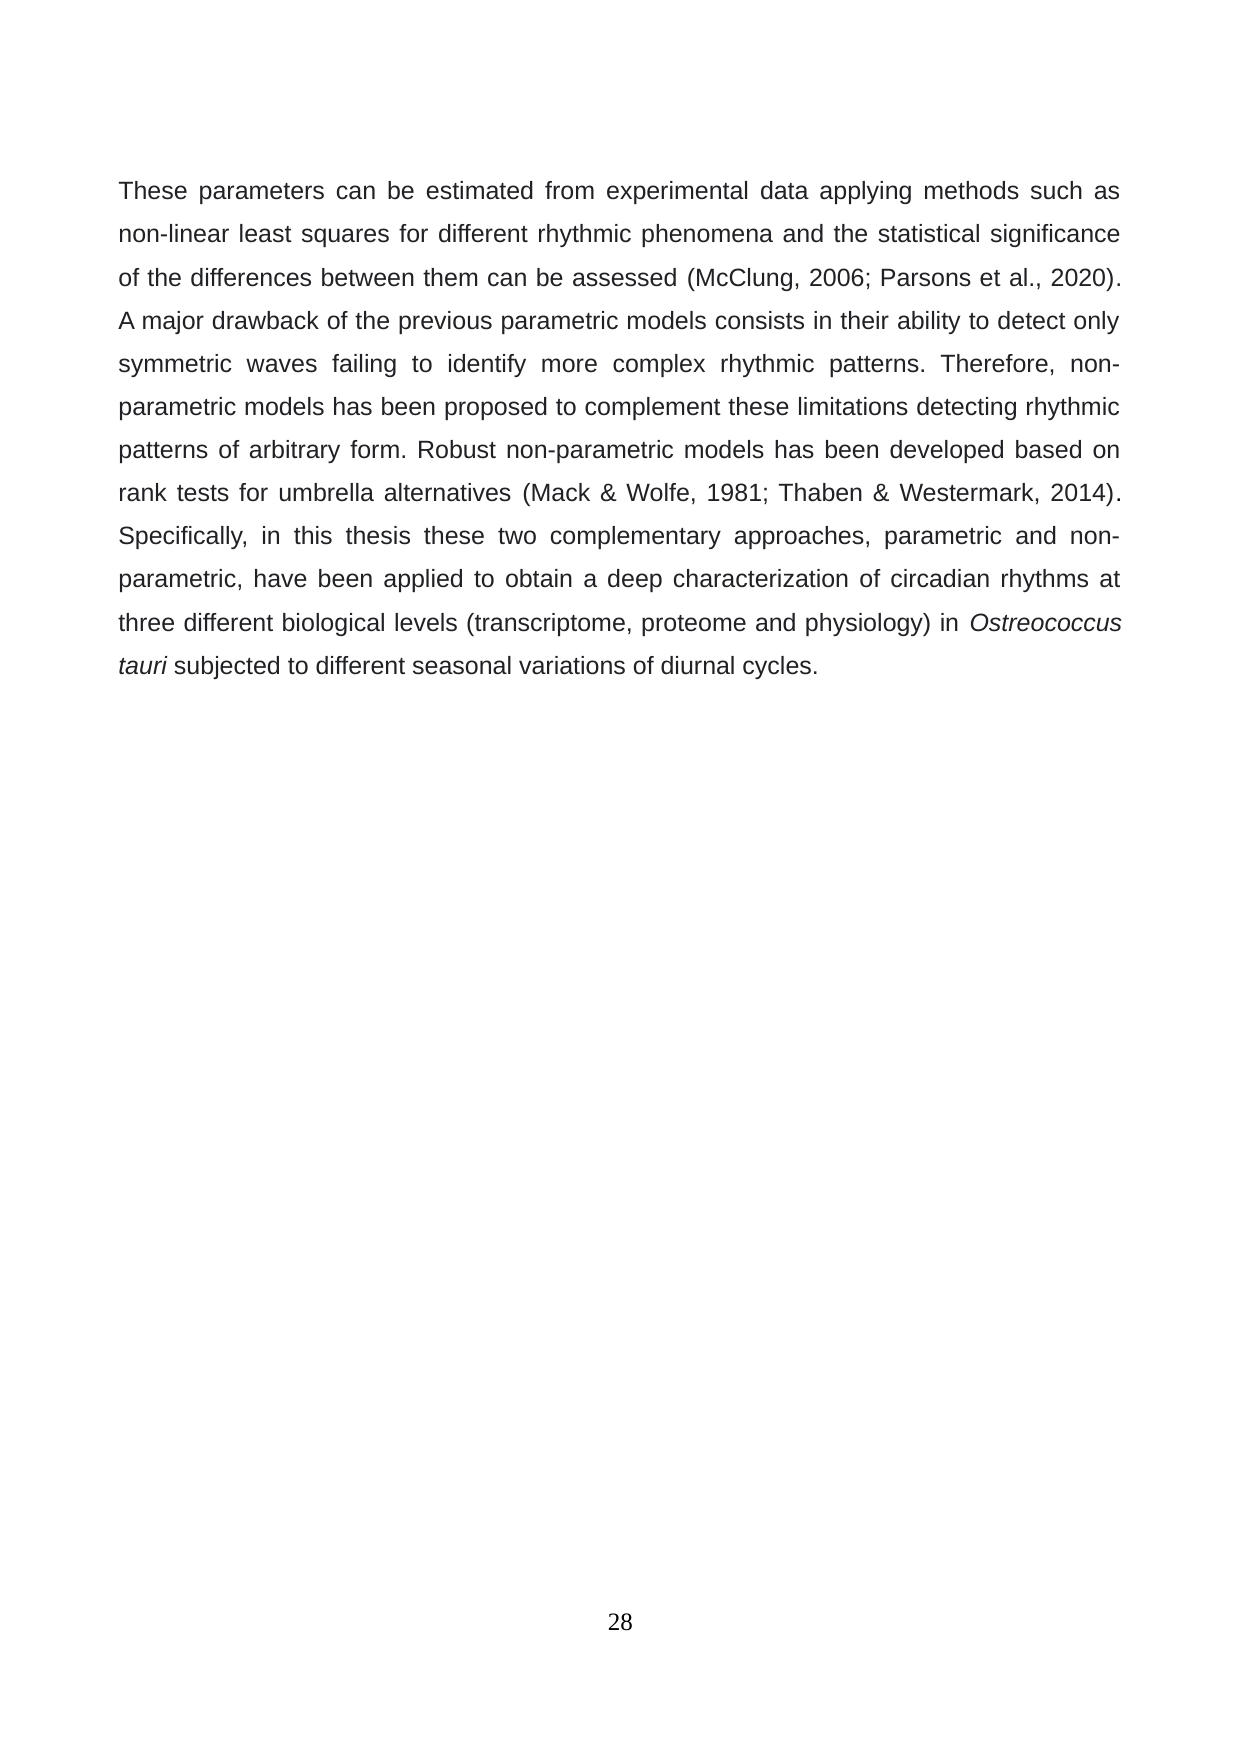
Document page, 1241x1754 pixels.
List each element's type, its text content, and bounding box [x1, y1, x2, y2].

text These parameters can be estimated from experimental data applying methods such as non-linear least squares for different rhythmic phenomena and the statistical significance of the differences between them can be assessed (McClung, 2006; Parsons et al., 2020)⁠⁠. A major drawback of the previous parametric models consists in their ability to detect only symmetric waves failing to identify more complex rhythmic patterns. Therefore, non-parametric models has been proposed to complement these limitations detecting rhythmic patterns of arbitrary form. Robust non-parametric models has been developed based on rank tests for umbrella alternatives (Mack & Wolfe, 1981; Thaben & Westermark, 2014)⁠. Specifically, in this thesis these two complementary approaches, parametric and non-parametric, have been applied to obtain a deep characterization of circadian rhythms at three different biological levels (transcriptome, proteome and physiology) in Ostreococcus tauri subjected to different seasonal variations of diurnal cycles. [118, 176, 1122, 679]
